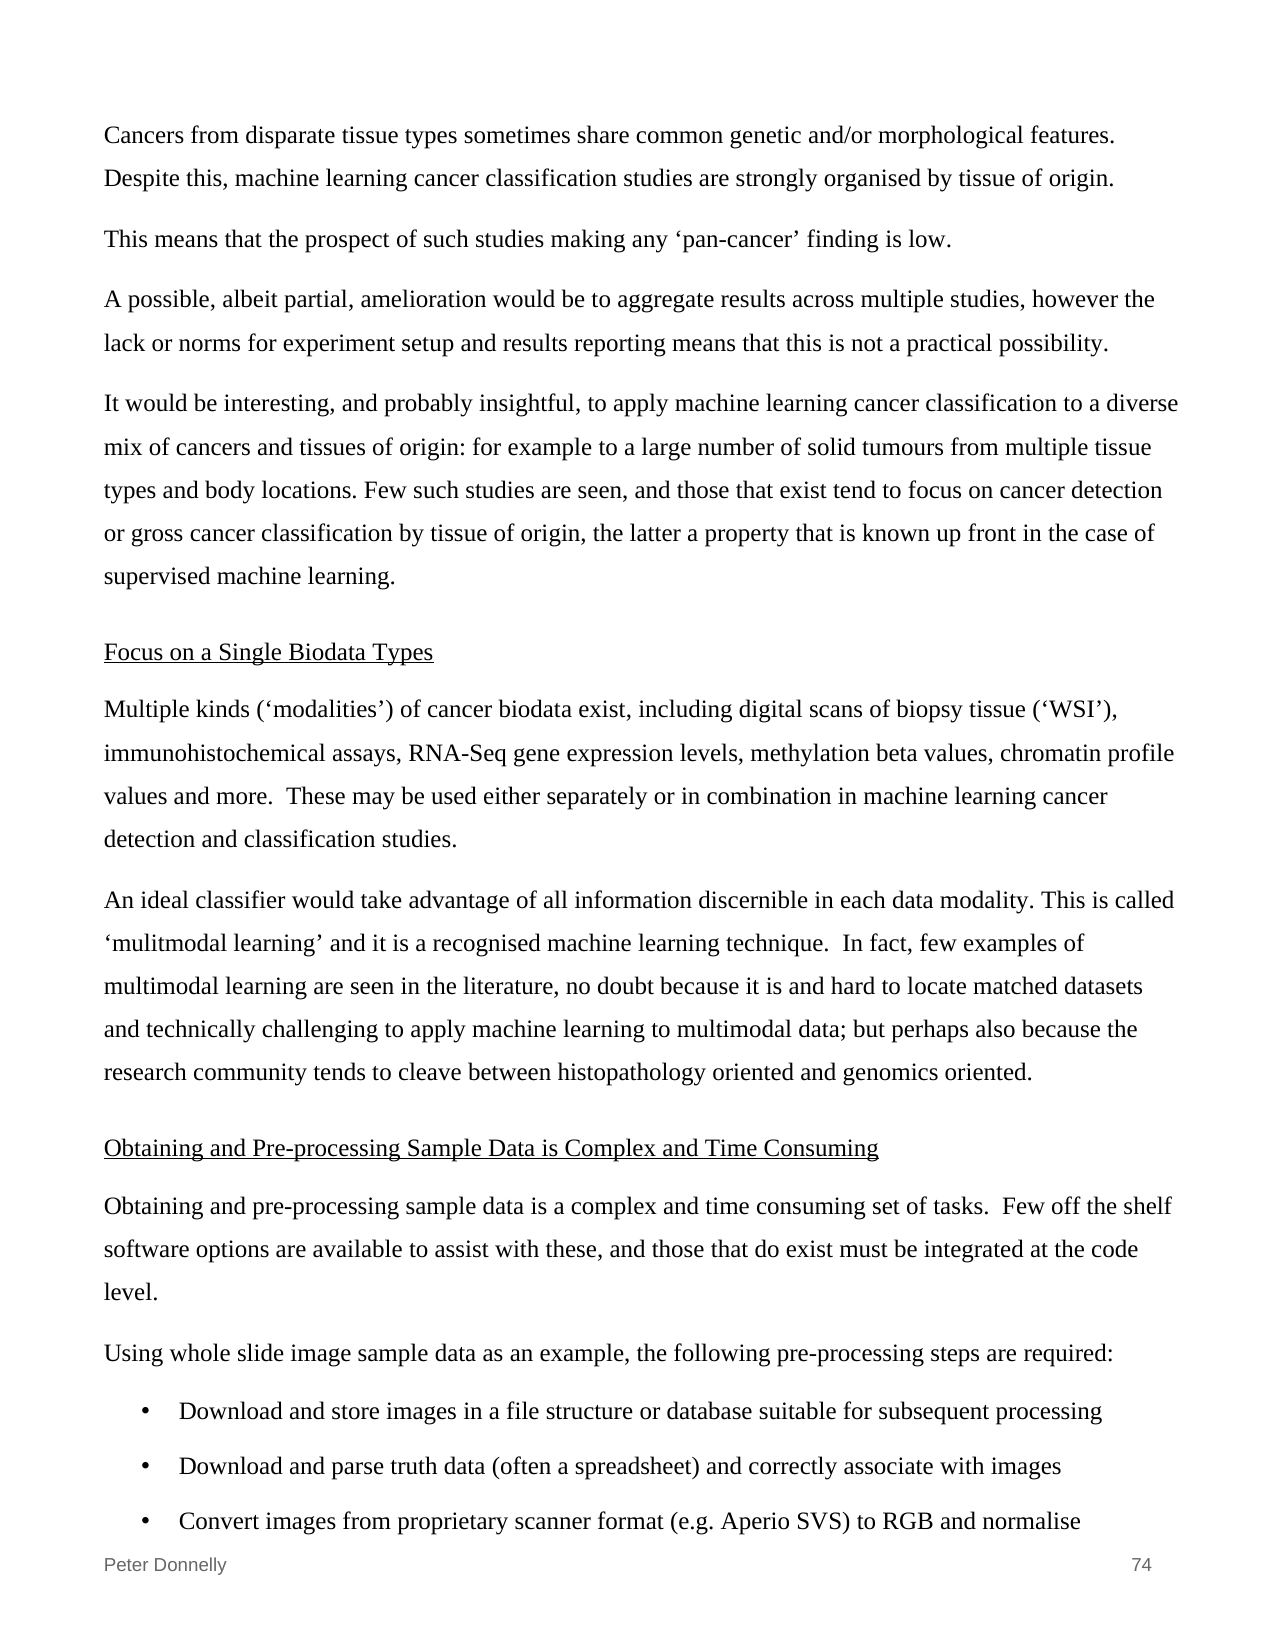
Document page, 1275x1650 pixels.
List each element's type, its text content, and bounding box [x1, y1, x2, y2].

text An ideal classifier would take advantage of all information discernible in each data modality. This is called ‘mulitmodal learning’ and it is a recognised machine learning technique. In fact, few examples of multimodal learning are seen in the literature, no doubt because it is and hard to locate matched datasets and technically challenging to apply machine learning to multimodal data; but perhaps also because the research community tends to cleave between histopathology oriented and genomics oriented. [103, 885, 1181, 1086]
list Download and parse truth data (often a spreadsheet) and correctly associate with images [141, 1451, 1181, 1479]
text This means that the prospect of such studies making any ‘pan-cancer’ finding is low. [103, 224, 1181, 252]
text Obtaining and Pre-processing Sample Data is Complex and Time Consuming [103, 1133, 1181, 1162]
text A possible, albeit partial, amelioration would be to aggregate results across multiple studies, however the lack or norms for experiment setup and results reporting means that this is not a practical possibility. [103, 284, 1181, 356]
text Cancers from disparate tissue types sometimes share common genetic and/or morphological features. Despite this, machine learning cancer classification studies are strongly organised by tissue of origin. [103, 120, 1181, 192]
list Download and store images in a file structure or database suitable for subsequent processing [141, 1396, 1181, 1424]
text It would be interesting, and probably insightful, to apply machine learning cancer classification to a diverse mix of cancers and tissues of origin: for example to a large number of solid tumours from multiple tissue types and body locations. Few such studies are seen, and those that exist tend to focus on cancer detection or gross cancer classification by tissue of origin, the latter a property that is known up front in the case of supervised machine learning. [103, 388, 1181, 590]
text Multiple kinds (‘modalities’) of cancer biodata exist, including digital scans of biopsy tissue (‘WSI’), immunohistochemical assays, RNA-Seq gene expression levels, methylation beta values, chromatin profile values and more. These may be used either separately or in combination in machine learning cancer detection and classification studies. [103, 694, 1181, 853]
text Obtaining and pre-processing sample data is a complex and time consuming set of tasks. Few off the shelf software options are available to assist with these, and those that do exist must be integrated at the code level. [103, 1191, 1181, 1306]
text Focus on a Single Biodata Types [103, 637, 1181, 665]
text Using whole slide image sample data as an example, the following pre-processing steps are required: [103, 1338, 1181, 1367]
list Convert images from proprietary scanner format (e.g. Aperio SVS) to RGB and normalise [141, 1506, 1181, 1534]
